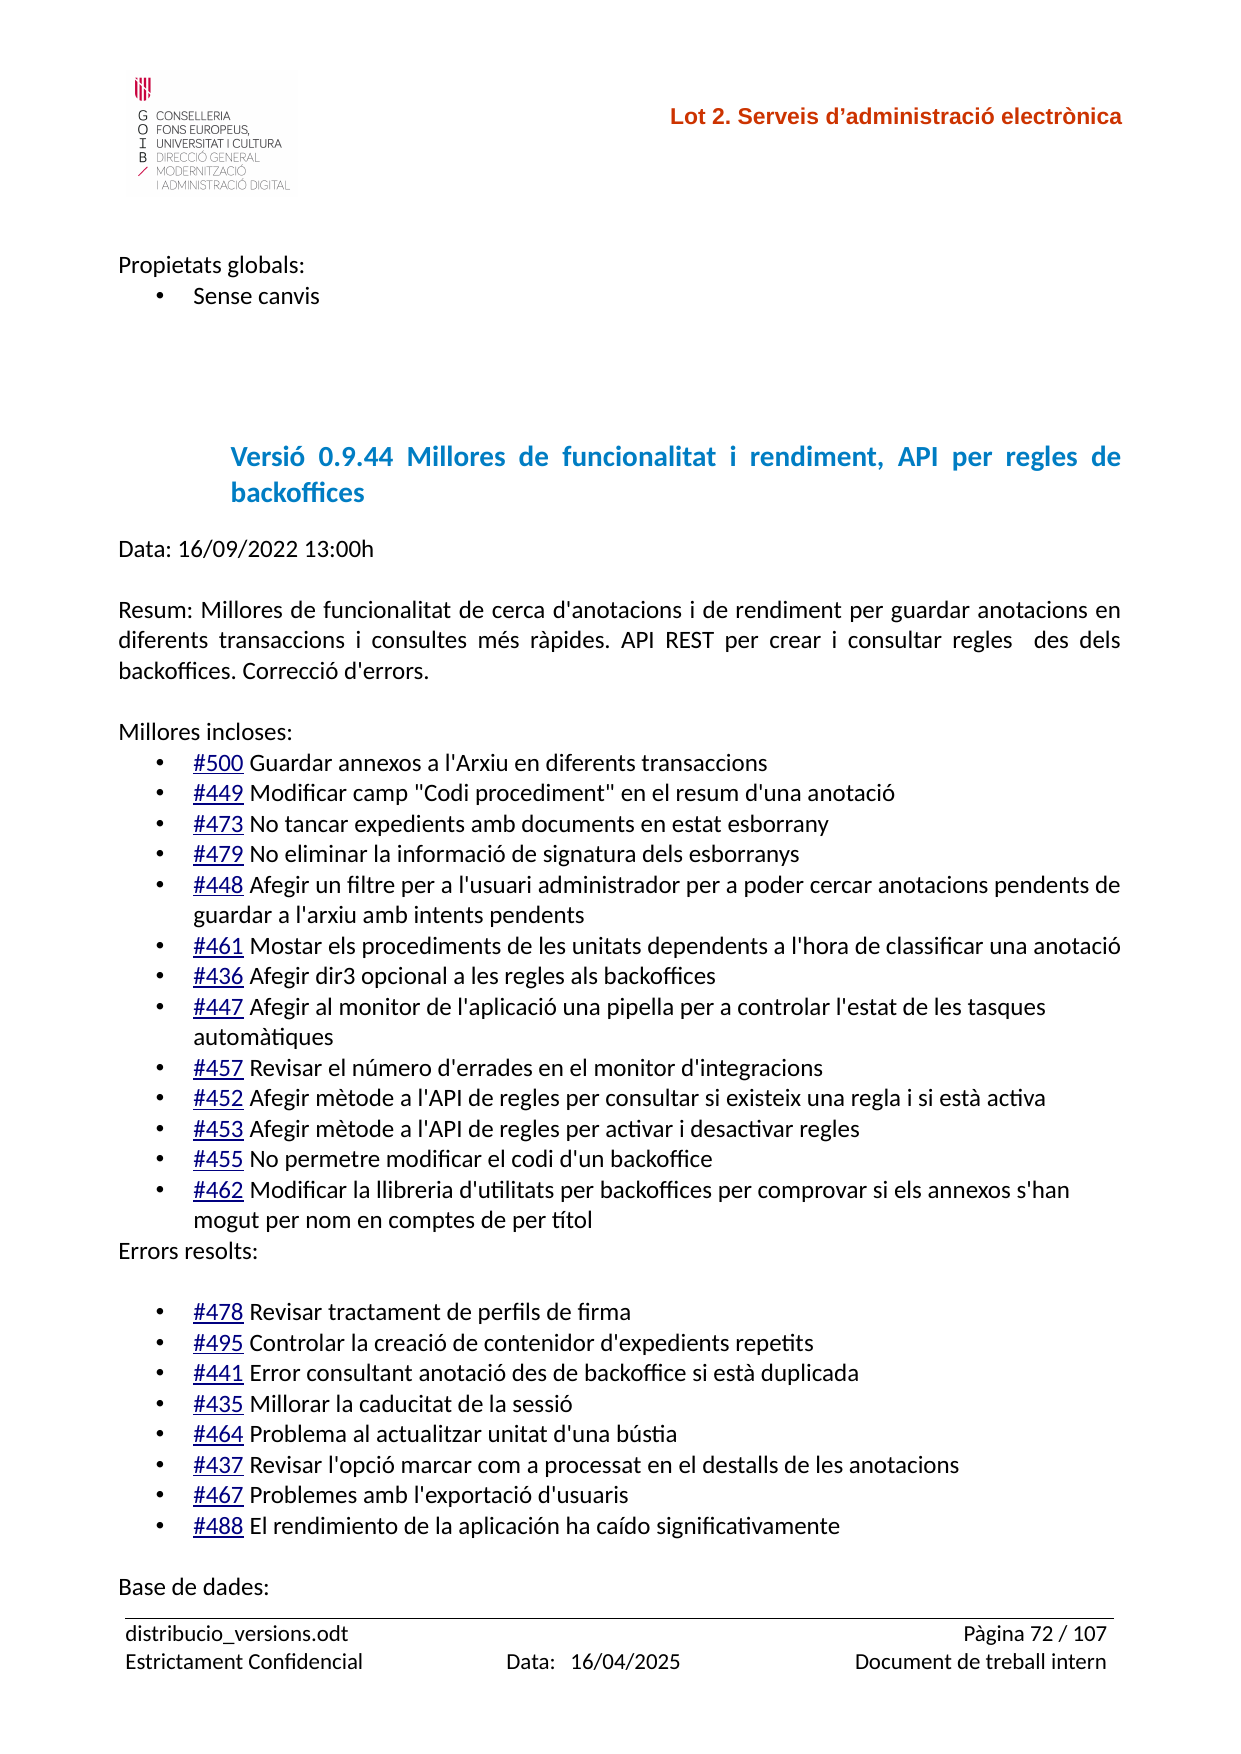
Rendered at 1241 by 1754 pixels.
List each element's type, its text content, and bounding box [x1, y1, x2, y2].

list #436 Afegir dir3 opcional a les regles als backoffices [156, 960, 1122, 991]
text Millores incloses: [118, 716, 1122, 747]
list #447 Afegir al monitor de l'aplicació una pipella per a controlar l'estat de les tasques automàtiques [156, 991, 1122, 1052]
list #464 Problema al actualitzar unitat d'una bústia [156, 1418, 1122, 1449]
text Data: 16/09/2022 13:00h [118, 533, 1122, 564]
list #448 Afegir un filtre per a l'usuari administrador per a poder cercar anotacions pendents de guardar a l'arxiu amb intents pendents [156, 869, 1122, 930]
text Propietats globals: [118, 250, 1122, 280]
list #461 Mostar els procediments de les unitats dependents a l'hora de classificar una anotació [156, 930, 1122, 960]
list #449 Modificar camp "Codi procediment" en el resum d'una anotació [156, 777, 1122, 808]
list #453 Afegir mètode a l'API de regles per activar i desactivar regles [156, 1113, 1122, 1143]
text Base de dades: [118, 1571, 1122, 1601]
list #488 El rendimiento de la aplicación ha caído significativamente [156, 1510, 1122, 1540]
list #462 Modificar la llibreria d'utilitats per backoffices per comprovar si els annexos s'han mogut per nom en comptes de per títol [156, 1174, 1122, 1235]
list #457 Revisar el número d'errades en el monitor d'integracions [156, 1052, 1122, 1082]
text Resum: Millores de funcionalitat de cerca d'anotacions i de rendiment per guardar anotacions en diferents transaccions i consultes més ràpides. API REST per crear i consultar regles des dels backoffices. Correcció d'errors. [118, 594, 1122, 686]
picture [126, 70, 299, 197]
list #473 No tancar expedients amb documents en estat esborrany [156, 808, 1122, 838]
subtitle Versió 0.9.44 Millores de funcionalitat i rendiment, API per regles de backoffices [153, 438, 1122, 509]
list #478 Revisar tractament de perfils de firma [156, 1296, 1122, 1327]
list #437 Revisar l'opció marcar com a processat en el destalls de les anotacions [156, 1449, 1122, 1479]
list #479 No eliminar la informació de signatura dels esborranys [156, 838, 1122, 869]
list #455 No permetre modificar el codi d'un backoffice [156, 1143, 1122, 1174]
text Errors resolts: [118, 1235, 1122, 1266]
list #495 Controlar la creació de contenidor d'expedients repetits [156, 1327, 1122, 1357]
list #467 Problemes amb l'exportació d'usuaris [156, 1479, 1122, 1510]
list #500 Guardar annexos a l'Arxiu en diferents transaccions [156, 747, 1122, 777]
list #452 Afegir mètode a l'API de regles per consultar si existeix una regla i si està activa [156, 1082, 1122, 1113]
list Sense canvis [156, 280, 1122, 311]
list #441 Error consultant anotació des de backoffice si està duplicada [156, 1357, 1122, 1388]
list #435 Millorar la caducitat de la sessió [156, 1388, 1122, 1418]
